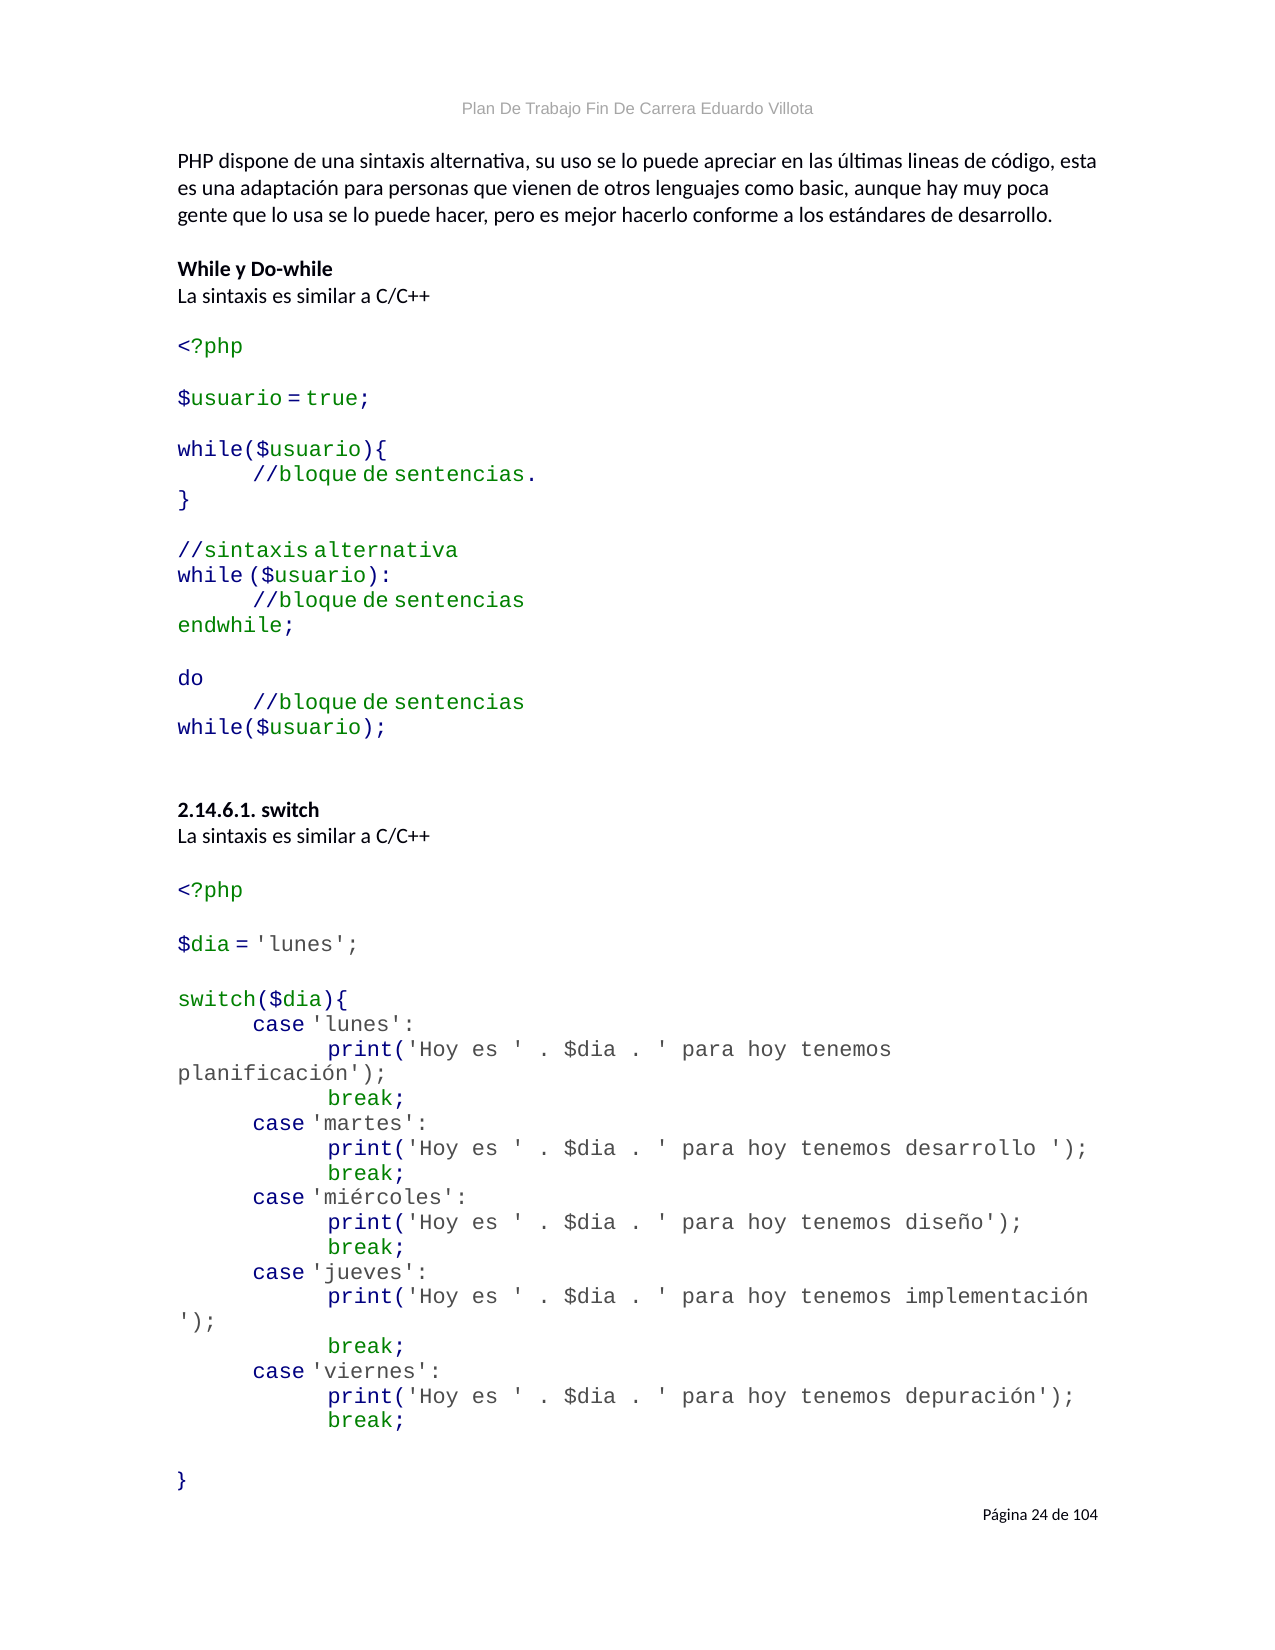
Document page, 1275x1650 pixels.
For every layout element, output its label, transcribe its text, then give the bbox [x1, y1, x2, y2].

text case 'viernes': [177, 1360, 1098, 1385]
text break; [177, 1335, 1098, 1360]
text 2.14.6.1. switch [177, 796, 1098, 822]
text //bloque de sentencias. [177, 463, 1098, 488]
text while ($usuario): [177, 564, 1098, 589]
text break; [177, 1409, 1098, 1434]
text switch($dia){ [177, 988, 1098, 1013]
text //sintaxis alternativa [177, 539, 1098, 564]
text while($usuario); [177, 716, 1098, 741]
text $dia = 'lunes'; [177, 933, 1098, 958]
text break; [177, 1087, 1098, 1112]
text case 'lunes': [177, 1013, 1098, 1038]
text case 'jueves': [177, 1261, 1098, 1286]
text print('Hoy es ' . $dia . ' para hoy tenemos depuración'); [177, 1385, 1098, 1409]
text $usuario = true; [177, 387, 1098, 412]
text } [177, 1464, 1098, 1494]
text print('Hoy es ' . $dia . ' para hoy tenemos implementación '); [177, 1286, 1098, 1335]
text PHP dispone de una sintaxis alternativa, su uso se lo puede apreciar en las últimas lineas de código, esta es una adaptación para personas que vienen de otros lenguajes como basic, aunque hay muy poca gente que lo usa se lo puede hacer, pero es mejor hacerlo conforme a los estándares de desarrollo. [177, 148, 1098, 228]
text do [177, 667, 1098, 692]
text print('Hoy es ' . $dia . ' para hoy tenemos planificación'); [177, 1038, 1098, 1087]
text case 'martes': [177, 1112, 1098, 1137]
text print('Hoy es ' . $dia . ' para hoy tenemos desarrollo '); [177, 1137, 1098, 1162]
text break; [177, 1162, 1098, 1186]
text <?php [177, 879, 1098, 904]
text La sintaxis es similar a C/C++ [177, 822, 1098, 849]
text print('Hoy es ' . $dia . ' para hoy tenemos diseño'); [177, 1211, 1098, 1236]
text While y Do-while [177, 256, 1098, 282]
text } [177, 488, 1098, 513]
text //bloque de sentencias [177, 692, 1098, 716]
text La sintaxis es similar a C/C++ [177, 282, 1098, 309]
text break; [177, 1236, 1098, 1261]
text <?php [177, 336, 1098, 360]
text endwhile; [177, 614, 1098, 639]
text case 'miércoles': [177, 1186, 1098, 1211]
text while($usuario){ [177, 438, 1098, 463]
text //bloque de sentencias [177, 589, 1098, 614]
